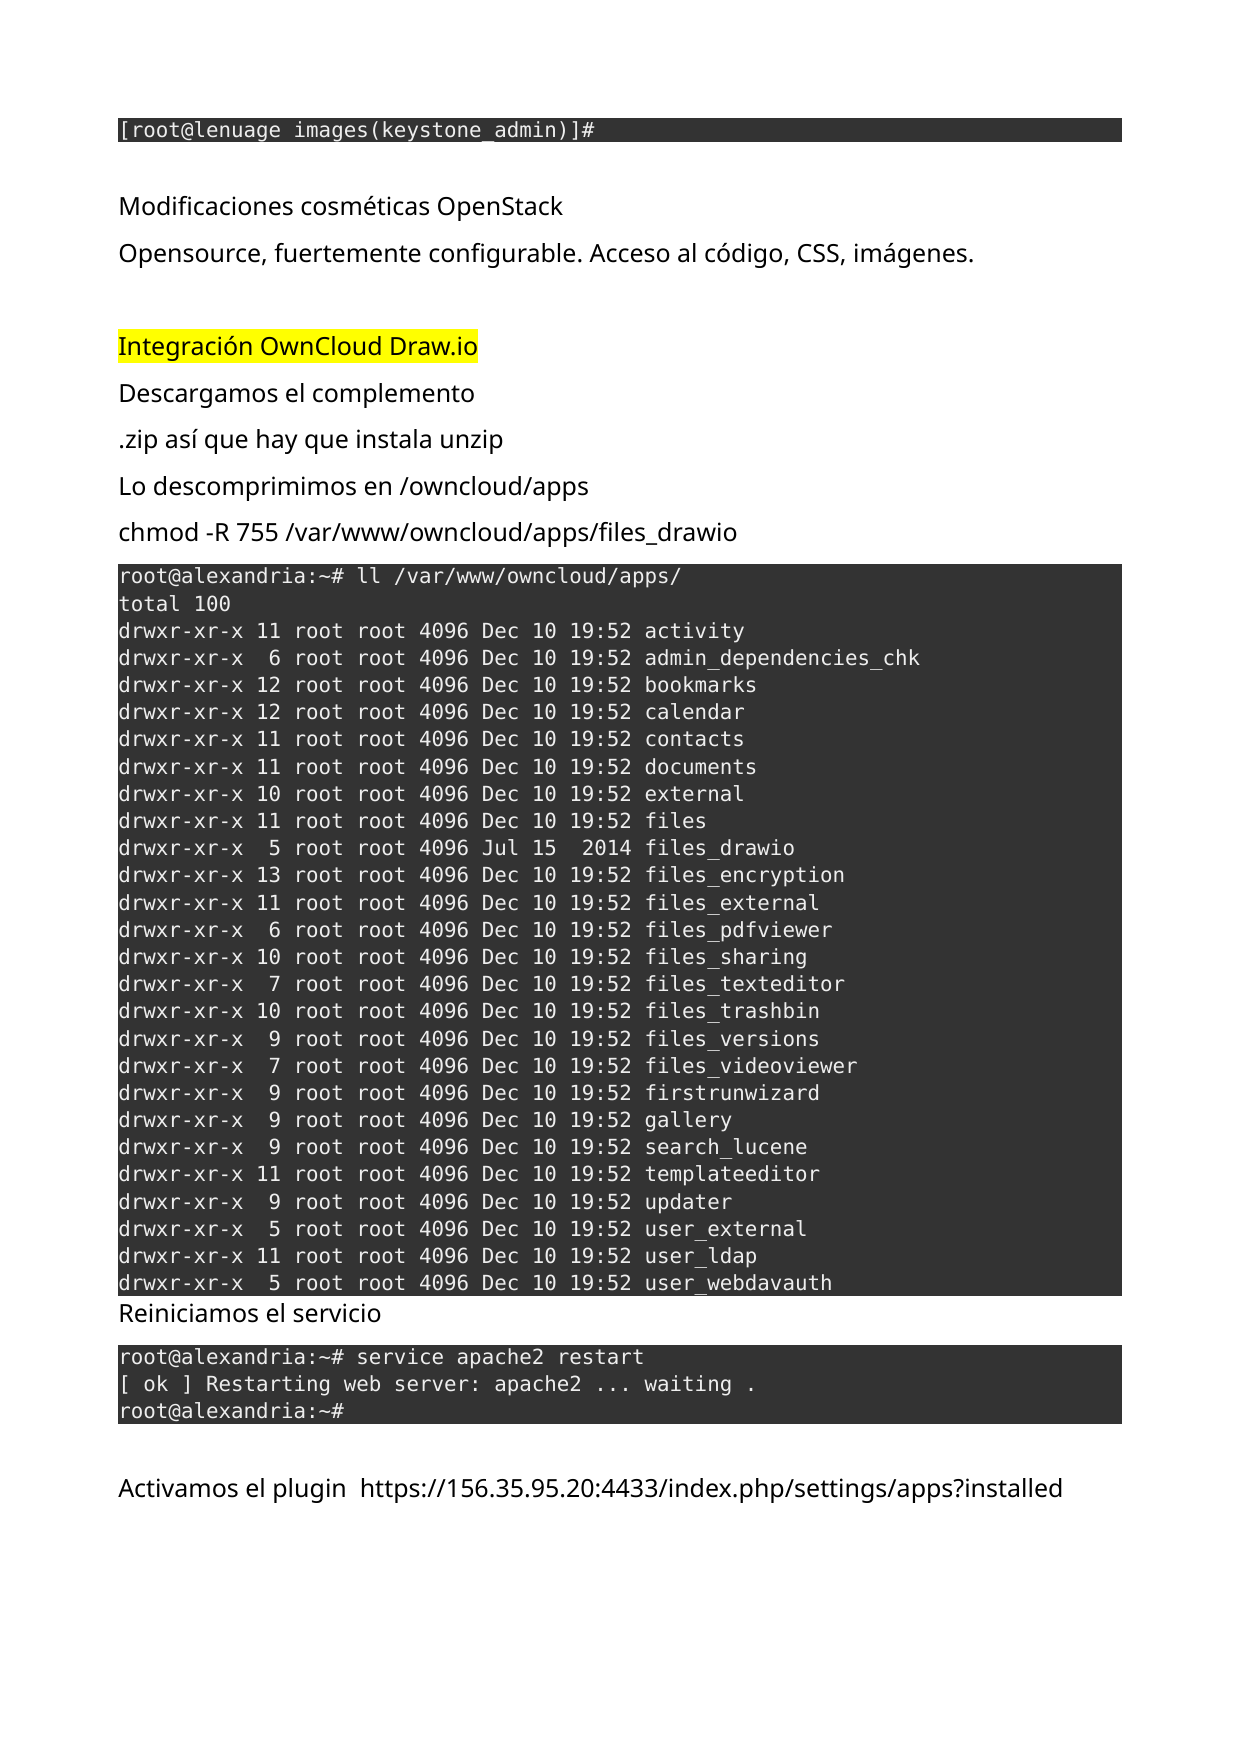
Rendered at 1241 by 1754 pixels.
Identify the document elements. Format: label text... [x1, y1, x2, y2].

text Lo descomprimimos en /owncloud/apps [118, 468, 1122, 502]
text drwxr-xr-x 7 root root 4096 Dec 10 19:52 files_videoviewer [118, 1054, 1122, 1078]
text drwxr-xr-x 9 root root 4096 Dec 10 19:52 gallery [118, 1108, 1122, 1132]
text .zip así que hay que instala unzip [118, 422, 1122, 456]
text drwxr-xr-x 11 root root 4096 Dec 10 19:52 contacts [118, 727, 1122, 752]
text drwxr-xr-x 6 root root 4096 Dec 10 19:52 admin_dependencies_chk [118, 646, 1122, 670]
text Reiniciamos el servicio [118, 1296, 1122, 1329]
text drwxr-xr-x 10 root root 4096 Dec 10 19:52 external [118, 782, 1122, 806]
text Descargamos el complemento [118, 375, 1122, 409]
text drwxr-xr-x 9 root root 4096 Dec 10 19:52 firstrunwizard [118, 1081, 1122, 1105]
text drwxr-xr-x 11 root root 4096 Dec 10 19:52 files [118, 809, 1122, 833]
text root@alexandria:~# ll /var/www/owncloud/apps/ [118, 564, 1122, 589]
text [ ok ] Restarting web server: apache2 ... waiting . [118, 1372, 1122, 1396]
text drwxr-xr-x 12 root root 4096 Dec 10 19:52 bookmarks [118, 673, 1122, 697]
text drwxr-xr-x 9 root root 4096 Dec 10 19:52 search_lucene [118, 1135, 1122, 1159]
text drwxr-xr-x 11 root root 4096 Dec 10 19:52 templateeditor [118, 1162, 1122, 1187]
text drwxr-xr-x 10 root root 4096 Dec 10 19:52 files_trashbin [118, 999, 1122, 1024]
text drwxr-xr-x 11 root root 4096 Dec 10 19:52 activity [118, 619, 1122, 643]
text drwxr-xr-x 11 root root 4096 Dec 10 19:52 files_external [118, 891, 1122, 915]
text drwxr-xr-x 5 root root 4096 Dec 10 19:52 user_external [118, 1217, 1122, 1241]
text drwxr-xr-x 6 root root 4096 Dec 10 19:52 files_pdfviewer [118, 918, 1122, 942]
text drwxr-xr-x 5 root root 4096 Jul 15 2014 files_drawio [118, 836, 1122, 861]
text drwxr-xr-x 11 root root 4096 Dec 10 19:52 user_ldap [118, 1244, 1122, 1268]
text drwxr-xr-x 12 root root 4096 Dec 10 19:52 calendar [118, 700, 1122, 724]
text root@alexandria:~# service apache2 restart [118, 1345, 1122, 1369]
text Opensource, fuertemente configurable. Acceso al código, CSS, imágenes. [118, 236, 1122, 269]
text Integración OwnCloud Draw.io [118, 329, 1122, 363]
text chmod -R 755 /var/www/owncloud/apps/files_drawio [118, 515, 1122, 549]
text drwxr-xr-x 9 root root 4096 Dec 10 19:52 files_versions [118, 1027, 1122, 1051]
text drwxr-xr-x 9 root root 4096 Dec 10 19:52 updater [118, 1190, 1122, 1214]
text drwxr-xr-x 5 root root 4096 Dec 10 19:52 user_webdavauth [118, 1271, 1122, 1296]
text [root@lenuage images(keystone_admin)]# [118, 118, 1122, 142]
text Activamos el plugin https://156.35.95.20:4433/index.php/settings/apps?installed [118, 1470, 1122, 1504]
text total 100 [118, 592, 1122, 616]
text drwxr-xr-x 10 root root 4096 Dec 10 19:52 files_sharing [118, 945, 1122, 969]
text drwxr-xr-x 11 root root 4096 Dec 10 19:52 documents [118, 755, 1122, 779]
text Modificaciones cosméticas OpenStack [118, 189, 1122, 223]
text drwxr-xr-x 13 root root 4096 Dec 10 19:52 files_encryption [118, 863, 1122, 888]
text root@alexandria:~# [118, 1399, 1122, 1424]
text drwxr-xr-x 7 root root 4096 Dec 10 19:52 files_texteditor [118, 972, 1122, 996]
